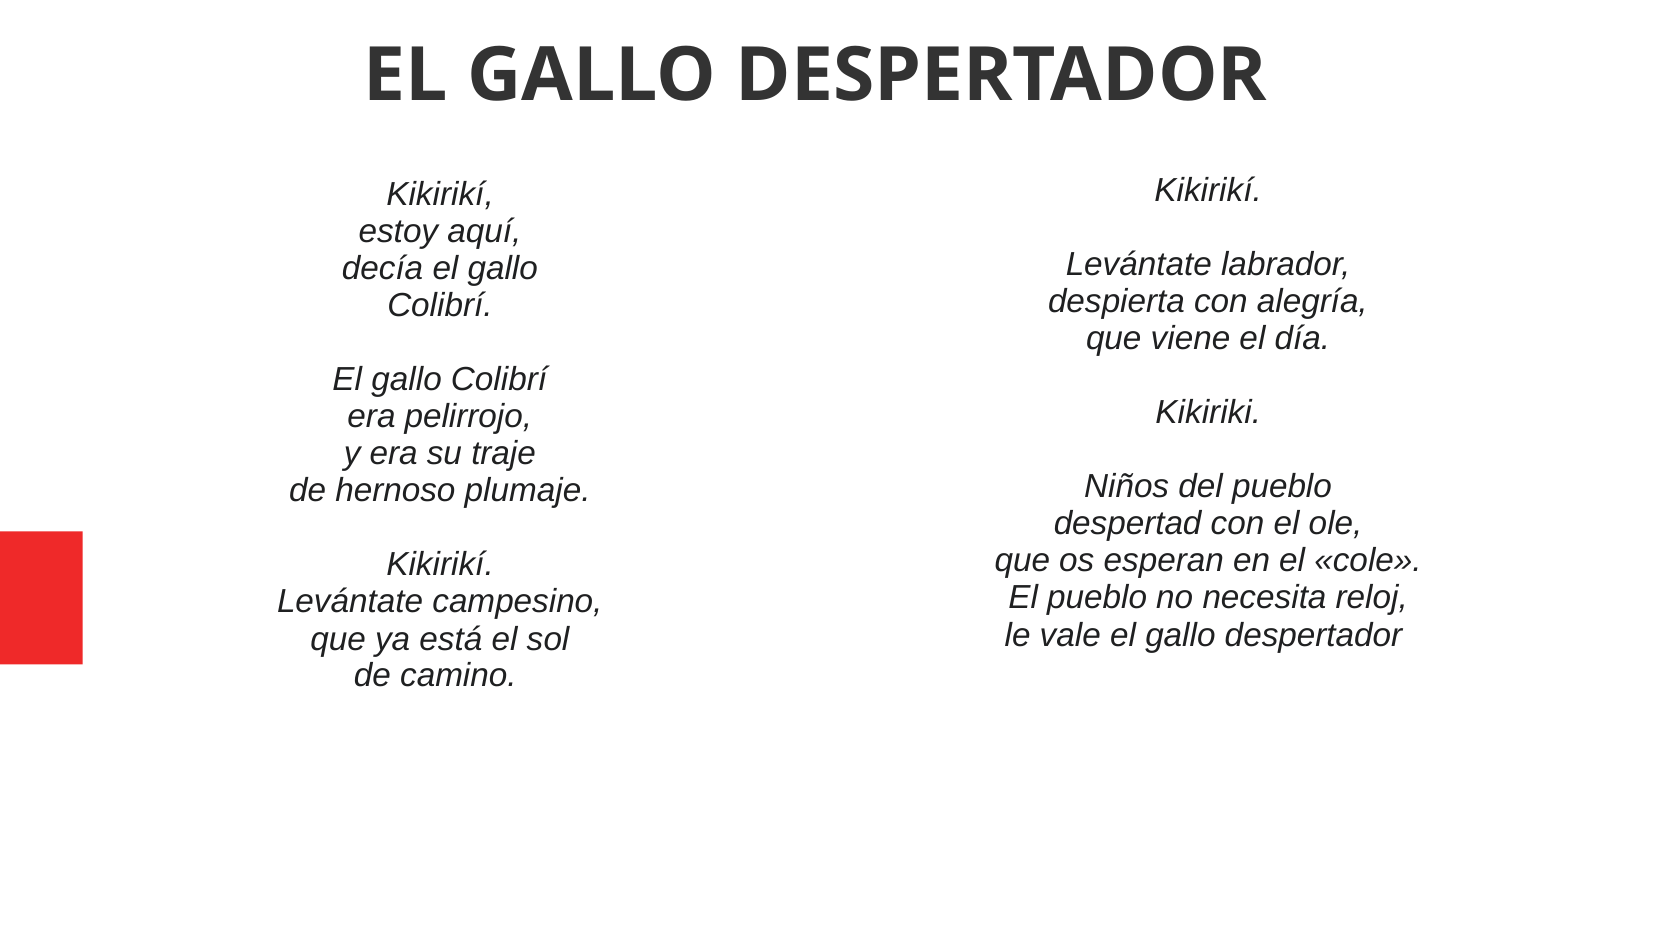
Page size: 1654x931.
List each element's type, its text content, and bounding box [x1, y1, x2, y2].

title EL GALLO DESPERTADOR [70, 1, 1560, 142]
list Kikirikí. Levántate labrador, despierta con alegría, que viene el día. Kikiriki. Niños del pueblo despertad con el ole, que os esperan en el «cole». El pueblo no necesita reloj, le vale el gallo despertador [845, 171, 1572, 786]
list Kikirikí, estoy aquí, decía el gallo Colibrí. El gallo Colibrí era pelirrojo, y era su traje de hernoso plumaje. Kikirikí. Levántate campesino, que ya está el sol de camino. [76, 175, 804, 786]
